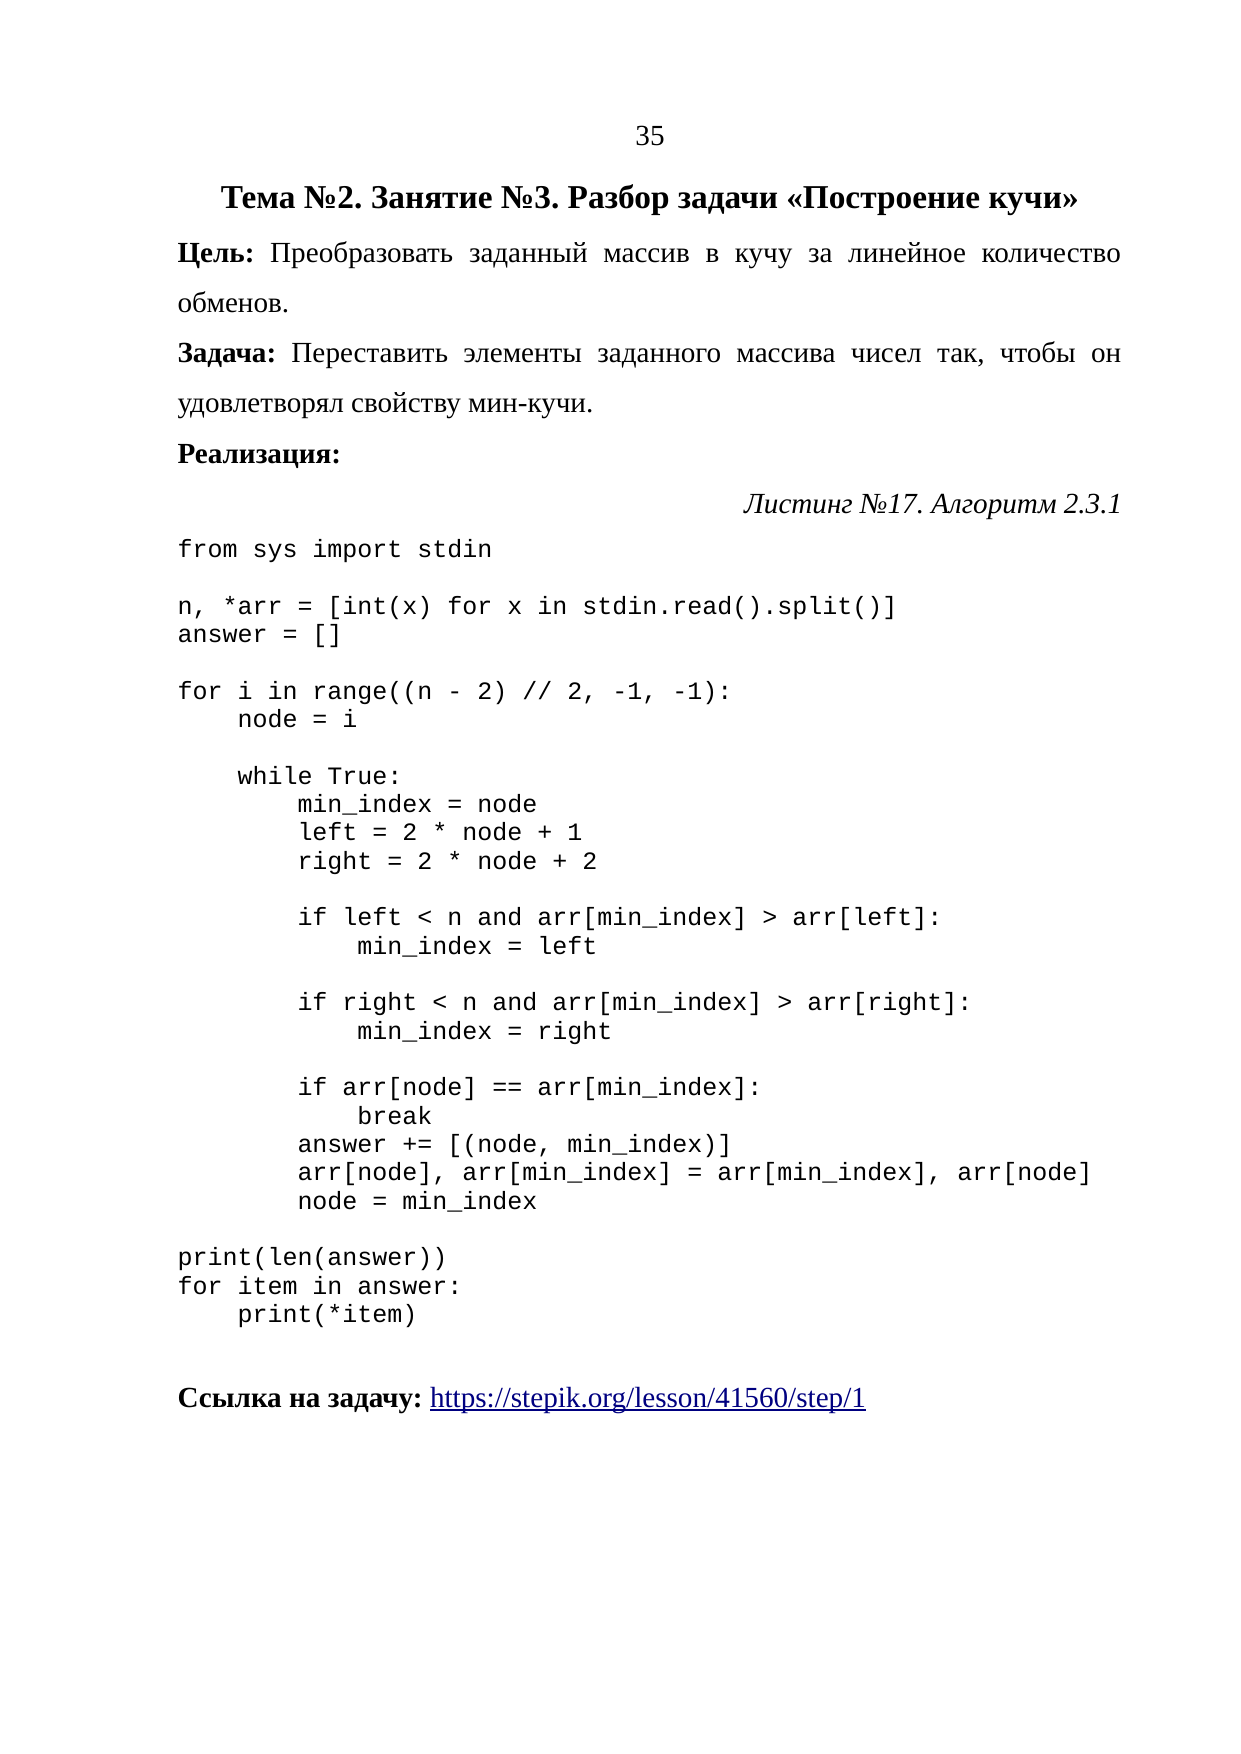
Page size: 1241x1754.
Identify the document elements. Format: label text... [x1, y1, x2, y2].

text for item in answer: [177, 1273, 1122, 1302]
text node = i [177, 707, 1122, 735]
text min_index = right [177, 1018, 1122, 1047]
text Задача: Переставить элементы заданного массива чисел так, чтобы он удовлетворял свойству мин-кучи. [177, 335, 1122, 419]
text Листинг №17. Алгоритм 2.3.1 [177, 486, 1122, 520]
text if right < n and arr[min_index] > arr[right]: [177, 990, 1122, 1018]
text Цель: Преобразовать заданный массив в кучу за линейное количество обменов. [177, 235, 1122, 318]
subtitle Тема №2. Занятие №3. Разбор задачи «Построение кучи» [177, 177, 1122, 216]
text arr[node], arr[min_index] = arr[min_index], arr[node] [177, 1160, 1122, 1188]
text answer = [] [177, 622, 1122, 650]
text right = 2 * node + 2 [177, 848, 1122, 877]
text answer += [(node, min_index)] [177, 1132, 1122, 1160]
text if arr[node] == arr[min_index]: [177, 1075, 1122, 1103]
text from sys import stdin [177, 537, 1122, 565]
text min_index = left [177, 933, 1122, 962]
text node = min_index [177, 1188, 1122, 1217]
text left = 2 * node + 1 [177, 820, 1122, 848]
text break [177, 1103, 1122, 1132]
text while True: [177, 763, 1122, 792]
text print(len(answer)) [177, 1245, 1122, 1273]
text min_index = node [177, 792, 1122, 820]
text for i in range((n - 2) // 2, -1, -1): [177, 678, 1122, 707]
text Ссылка на задачу: https://stepik.org/lesson/41560/step/1 [177, 1380, 1122, 1414]
text n, *arr = [int(x) for x in stdin.read().split()] [177, 593, 1122, 622]
text if left < n and arr[min_index] > arr[left]: [177, 905, 1122, 933]
text Реализация: [177, 436, 1122, 469]
text print(*item) [177, 1302, 1122, 1330]
